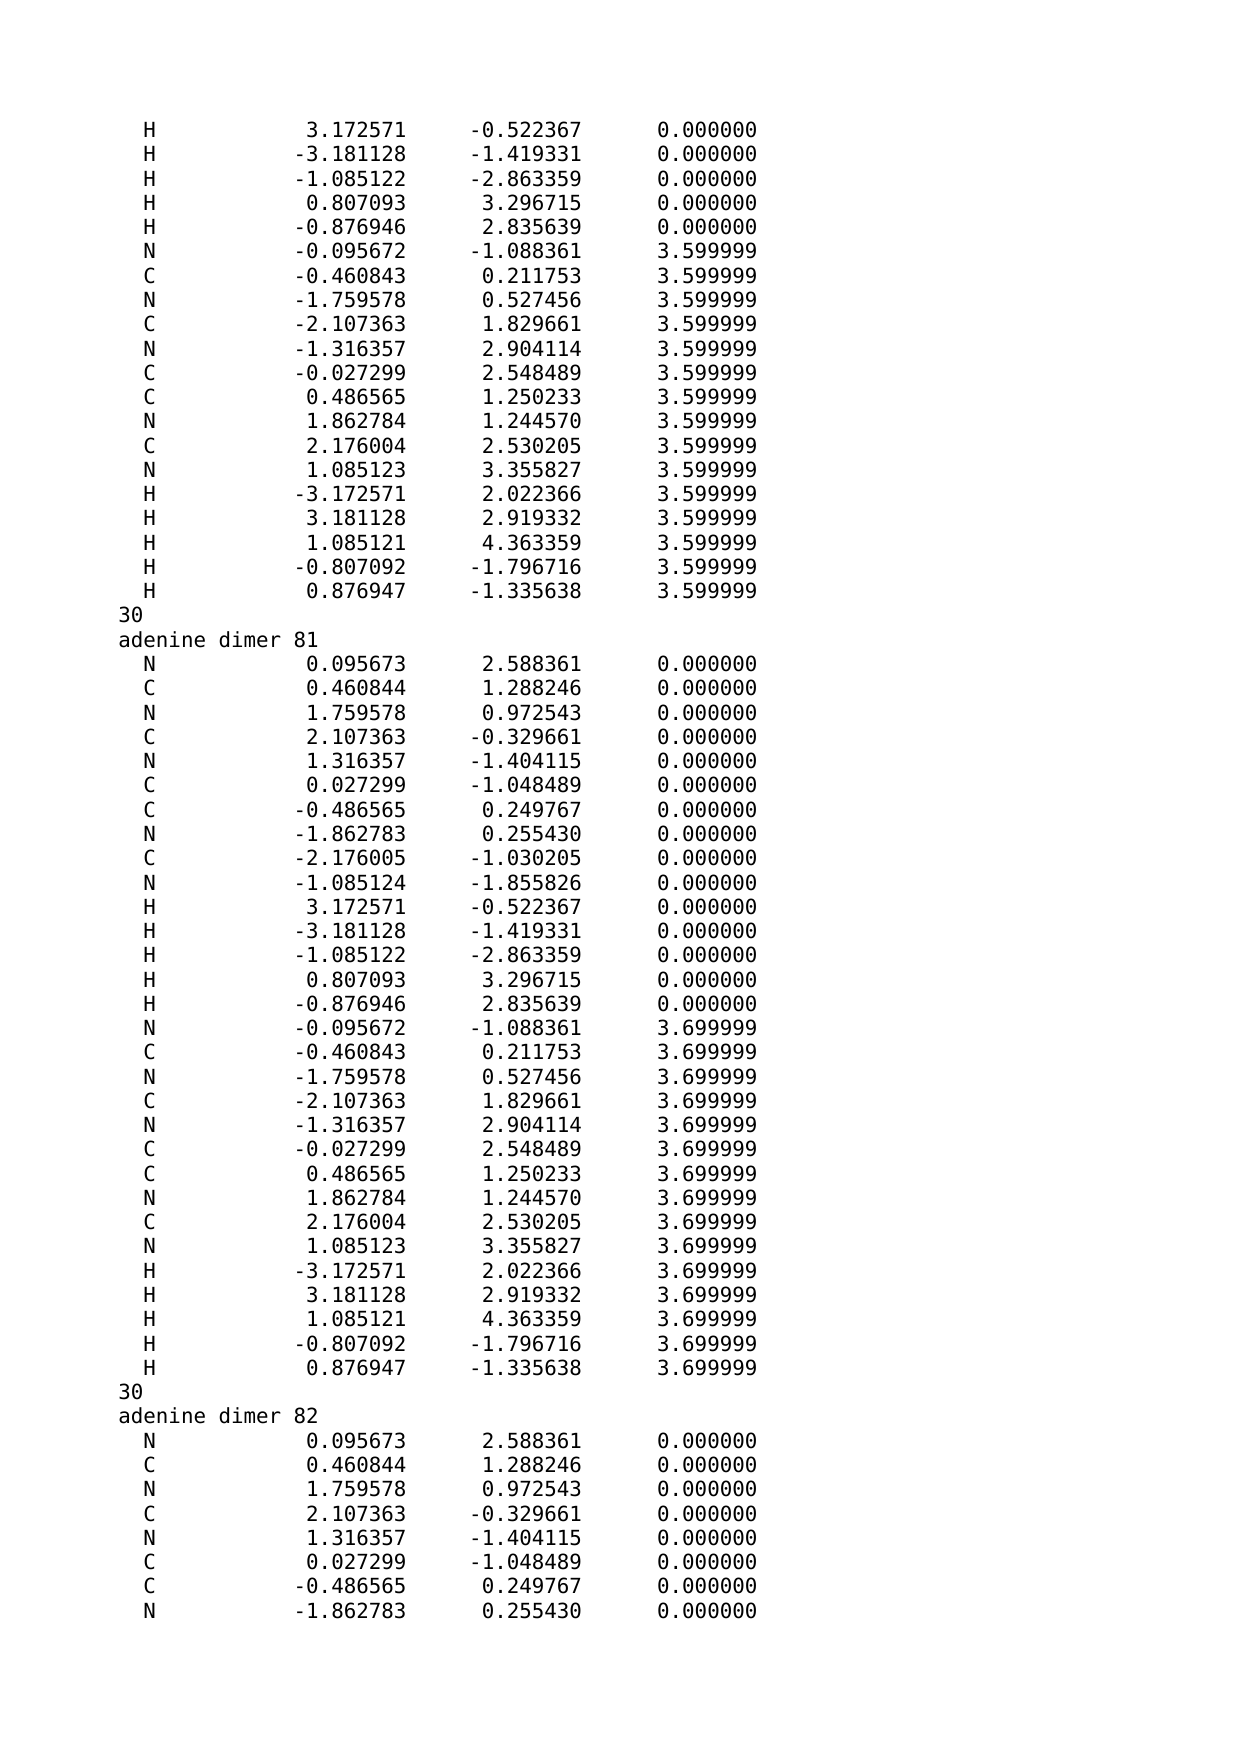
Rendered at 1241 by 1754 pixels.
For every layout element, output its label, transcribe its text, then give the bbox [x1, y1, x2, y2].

text N -1.759578 0.527456 3.699999 [118, 1065, 1122, 1089]
text N -1.316357 2.904114 3.599999 [118, 337, 1122, 361]
text N 0.095673 2.588361 0.000000 [118, 652, 1122, 676]
text N 1.759578 0.972543 0.000000 [118, 1477, 1122, 1502]
text N 1.862784 1.244570 3.699999 [118, 1186, 1122, 1210]
text N 1.085123 3.355827 3.599999 [118, 458, 1122, 482]
text N 0.095673 2.588361 0.000000 [118, 1429, 1122, 1453]
text C -0.486565 0.249767 0.000000 [118, 798, 1122, 822]
text H 3.181128 2.919332 3.699999 [118, 1283, 1122, 1307]
text C 0.027299 -1.048489 0.000000 [118, 1550, 1122, 1574]
text H 1.085121 4.363359 3.699999 [118, 1307, 1122, 1332]
text N -1.862783 0.255430 0.000000 [118, 1599, 1122, 1623]
text C -0.027299 2.548489 3.599999 [118, 361, 1122, 385]
text C -0.027299 2.548489 3.699999 [118, 1137, 1122, 1162]
text C -0.460843 0.211753 3.599999 [118, 264, 1122, 288]
text adenine dimer 81 [118, 628, 1122, 652]
text H -1.085122 -2.863359 0.000000 [118, 943, 1122, 968]
text N -1.316357 2.904114 3.699999 [118, 1113, 1122, 1137]
text C 0.027299 -1.048489 0.000000 [118, 773, 1122, 798]
text C -2.176005 -1.030205 0.000000 [118, 846, 1122, 871]
text C -0.486565 0.249767 0.000000 [118, 1574, 1122, 1599]
text C 2.176004 2.530205 3.699999 [118, 1210, 1122, 1234]
text N 1.759578 0.972543 0.000000 [118, 701, 1122, 725]
text H -3.181128 -1.419331 0.000000 [118, 919, 1122, 943]
text N -1.862783 0.255430 0.000000 [118, 822, 1122, 846]
text H -0.807092 -1.796716 3.599999 [118, 555, 1122, 579]
text C 0.486565 1.250233 3.599999 [118, 385, 1122, 409]
text C 0.460844 1.288246 0.000000 [118, 1453, 1122, 1477]
text N 1.316357 -1.404115 0.000000 [118, 749, 1122, 773]
text H -1.085122 -2.863359 0.000000 [118, 167, 1122, 191]
text C 2.176004 2.530205 3.599999 [118, 434, 1122, 458]
text C 2.107363 -0.329661 0.000000 [118, 1502, 1122, 1526]
text H 0.807093 3.296715 0.000000 [118, 968, 1122, 992]
text N 1.085123 3.355827 3.699999 [118, 1234, 1122, 1259]
text C -0.460843 0.211753 3.699999 [118, 1040, 1122, 1065]
text N -0.095672 -1.088361 3.599999 [118, 239, 1122, 264]
text H -0.876946 2.835639 0.000000 [118, 215, 1122, 239]
text H 0.876947 -1.335638 3.699999 [118, 1356, 1122, 1380]
text H 3.172571 -0.522367 0.000000 [118, 895, 1122, 919]
text adenine dimer 82 [118, 1404, 1122, 1429]
text H 1.085121 4.363359 3.599999 [118, 531, 1122, 555]
text H 0.807093 3.296715 0.000000 [118, 191, 1122, 215]
text N -0.095672 -1.088361 3.699999 [118, 1016, 1122, 1040]
text 30 [118, 603, 1122, 628]
text C 0.460844 1.288246 0.000000 [118, 676, 1122, 701]
text C -2.107363 1.829661 3.699999 [118, 1089, 1122, 1113]
text N -1.085124 -1.855826 0.000000 [118, 871, 1122, 895]
text H -3.172571 2.022366 3.699999 [118, 1259, 1122, 1283]
text H -3.172571 2.022366 3.599999 [118, 482, 1122, 506]
text H 3.181128 2.919332 3.599999 [118, 506, 1122, 531]
text C 0.486565 1.250233 3.699999 [118, 1162, 1122, 1186]
text H -0.876946 2.835639 0.000000 [118, 992, 1122, 1016]
text H 3.172571 -0.522367 0.000000 [118, 118, 1122, 142]
text N -1.759578 0.527456 3.599999 [118, 288, 1122, 312]
text H 0.876947 -1.335638 3.599999 [118, 579, 1122, 603]
text C -2.107363 1.829661 3.599999 [118, 312, 1122, 337]
text N 1.316357 -1.404115 0.000000 [118, 1526, 1122, 1550]
text C 2.107363 -0.329661 0.000000 [118, 725, 1122, 749]
text 30 [118, 1380, 1122, 1404]
text H -0.807092 -1.796716 3.699999 [118, 1332, 1122, 1356]
text N 1.862784 1.244570 3.599999 [118, 409, 1122, 434]
text H -3.181128 -1.419331 0.000000 [118, 142, 1122, 167]
